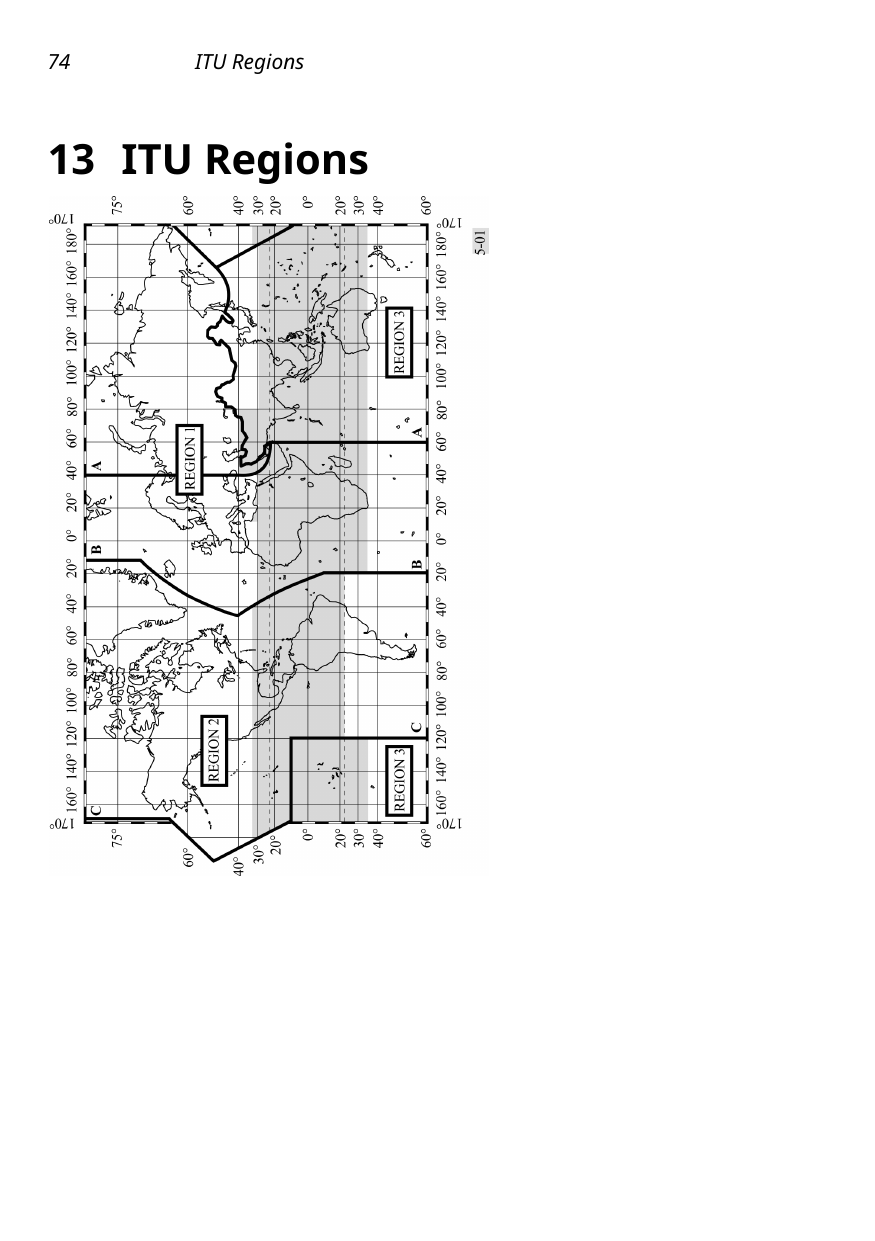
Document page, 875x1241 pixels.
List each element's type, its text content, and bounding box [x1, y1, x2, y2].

subtitle ITU Regions [47, 130, 768, 187]
picture [49, 196, 489, 876]
